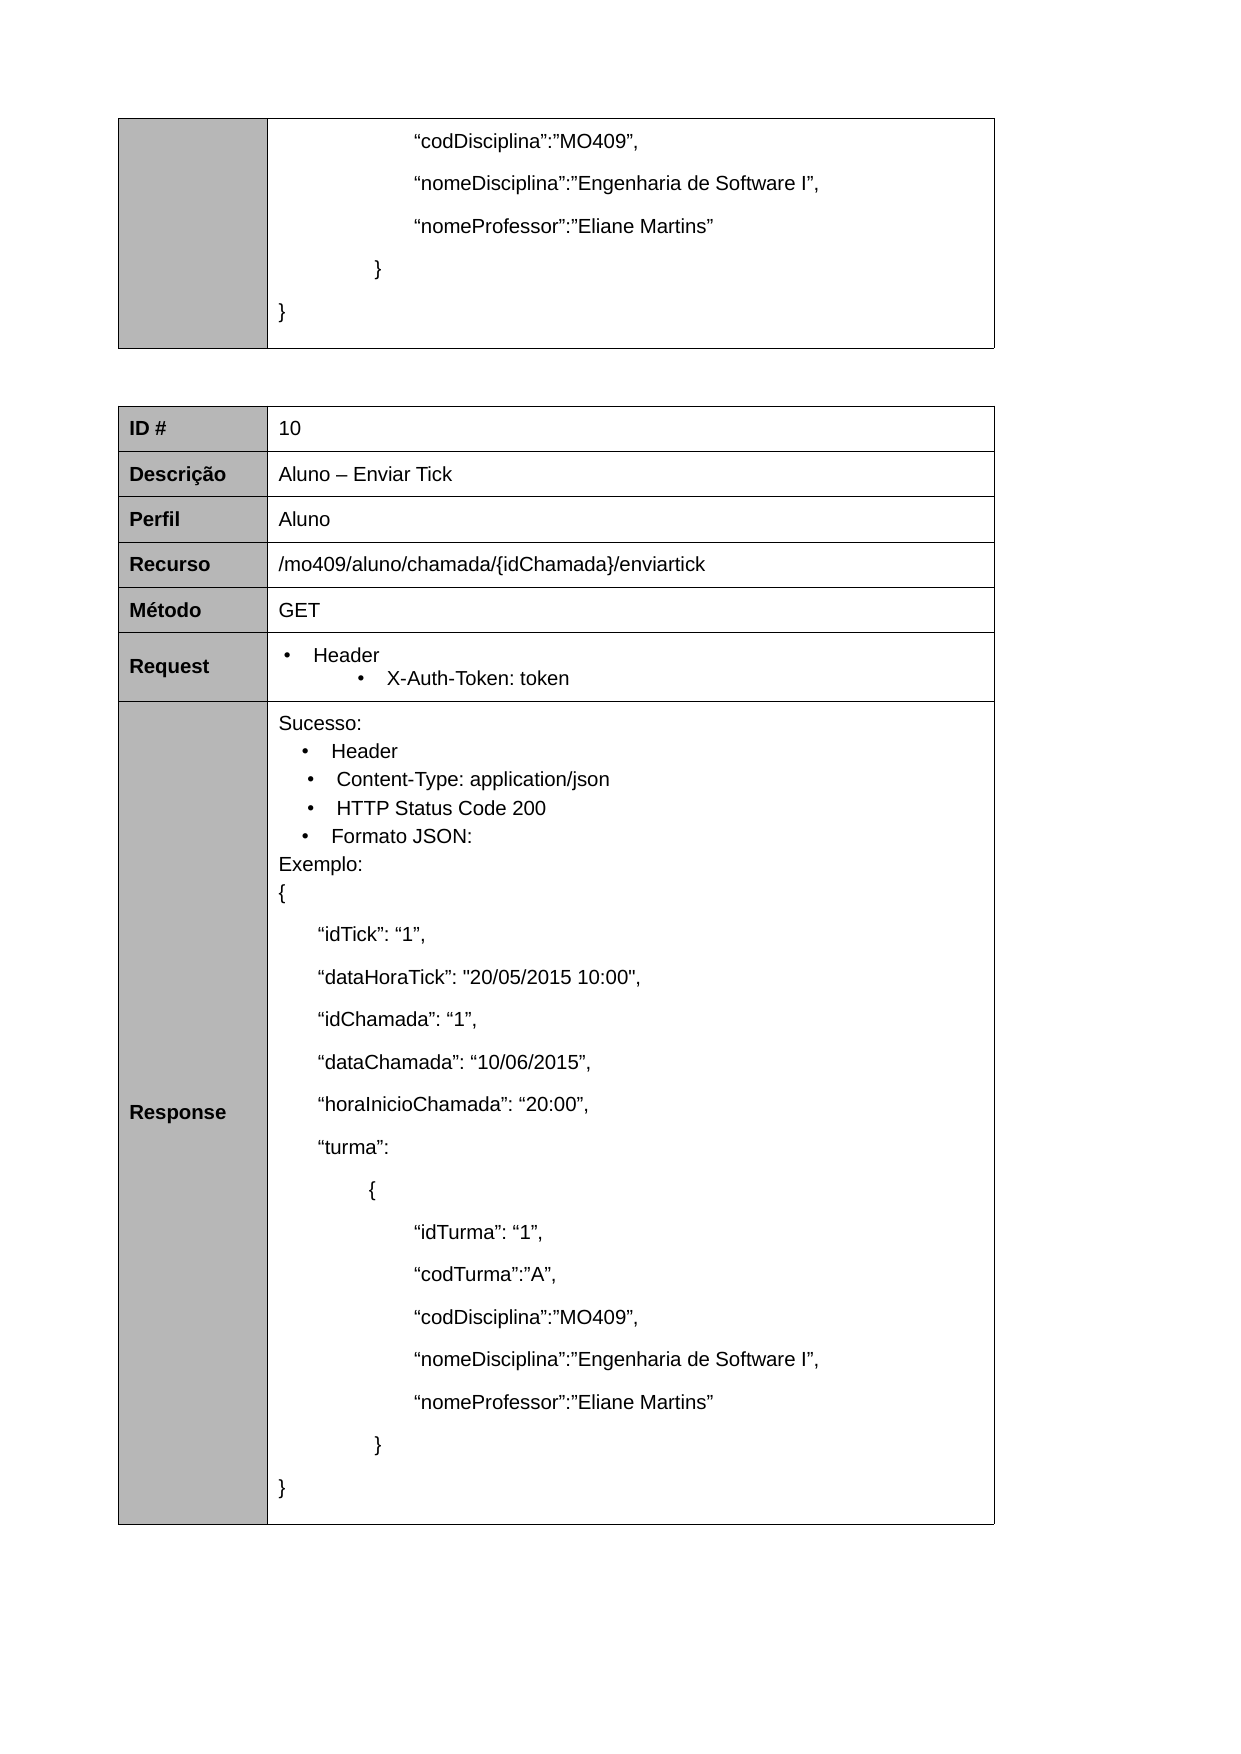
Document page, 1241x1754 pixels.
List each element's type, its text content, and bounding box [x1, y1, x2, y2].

table_cell [119, 119, 267, 348]
table_cell /mo409/aluno/chamada/{idChamada}/enviartick [268, 543, 994, 587]
table_cell Método [119, 588, 267, 632]
table_cell “codDisciplina”:”MO409”, “nomeDisciplina”:”Engenharia de Software I”, “nomeProfessor”:”Eliane Martins” } } [268, 119, 994, 348]
table_cell Aluno – Enviar Tick [268, 452, 994, 496]
table_cell Descrição [119, 452, 267, 496]
table_cell Aluno [268, 497, 994, 542]
table_cell Response [119, 702, 267, 1524]
table_cell Perfil [119, 497, 267, 542]
table_header 10 [268, 407, 994, 451]
table_cell Request [119, 633, 267, 701]
table_cell Recurso [119, 543, 267, 587]
table_header ID # [119, 407, 267, 451]
table_cell Header X-Auth-Token: token [268, 633, 994, 701]
table_cell GET [268, 588, 994, 632]
table_cell Sucesso: Header Content-Type: application/json HTTP Status Code 200 Formato JSON: Exemplo: { “idTick”: “1”, “dataHoraTick”: "20/05/2015 10:00", “idChamada”: “1”, “dataChamada”: “10/06/2015”, “horaInicioChamada”: “20:00”, “turma”: { “idTurma”: “1”, “codTurma”:”A”, “codDisciplina”:”MO409”, “nomeDisciplina”:”Engenharia de Software I”, “nomeProfessor”:”Eliane Martins” } } [268, 702, 994, 1524]
